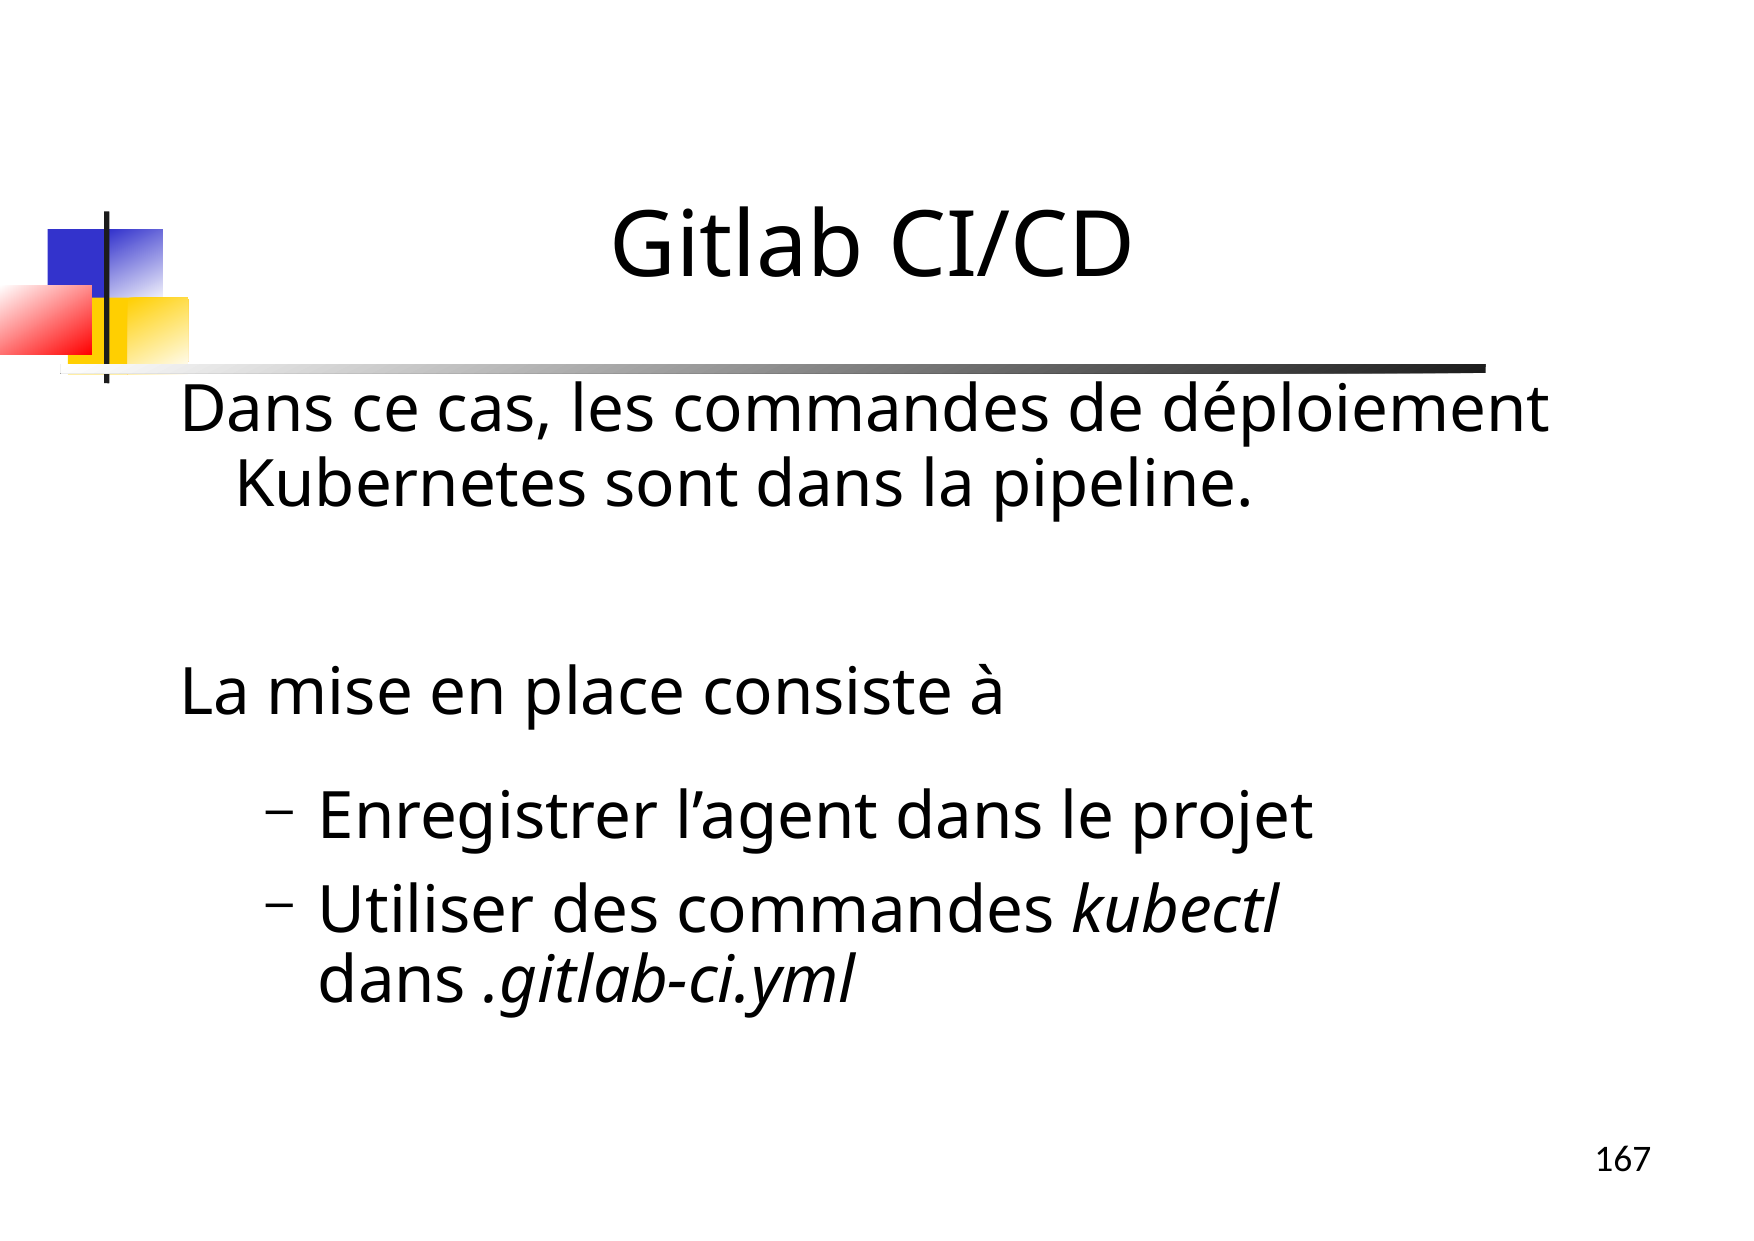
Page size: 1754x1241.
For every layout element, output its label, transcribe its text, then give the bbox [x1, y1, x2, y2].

list Dans ce cas, les commandes de déploiement Kubernetes sont dans la pipeline. La mise en place consiste à Enregistrer l’agent dans le projet Utiliser des commandes kubectl dans .gitlab-ci.yml [179, 371, 1567, 1091]
title Gitlab CI/CD [179, 139, 1567, 351]
